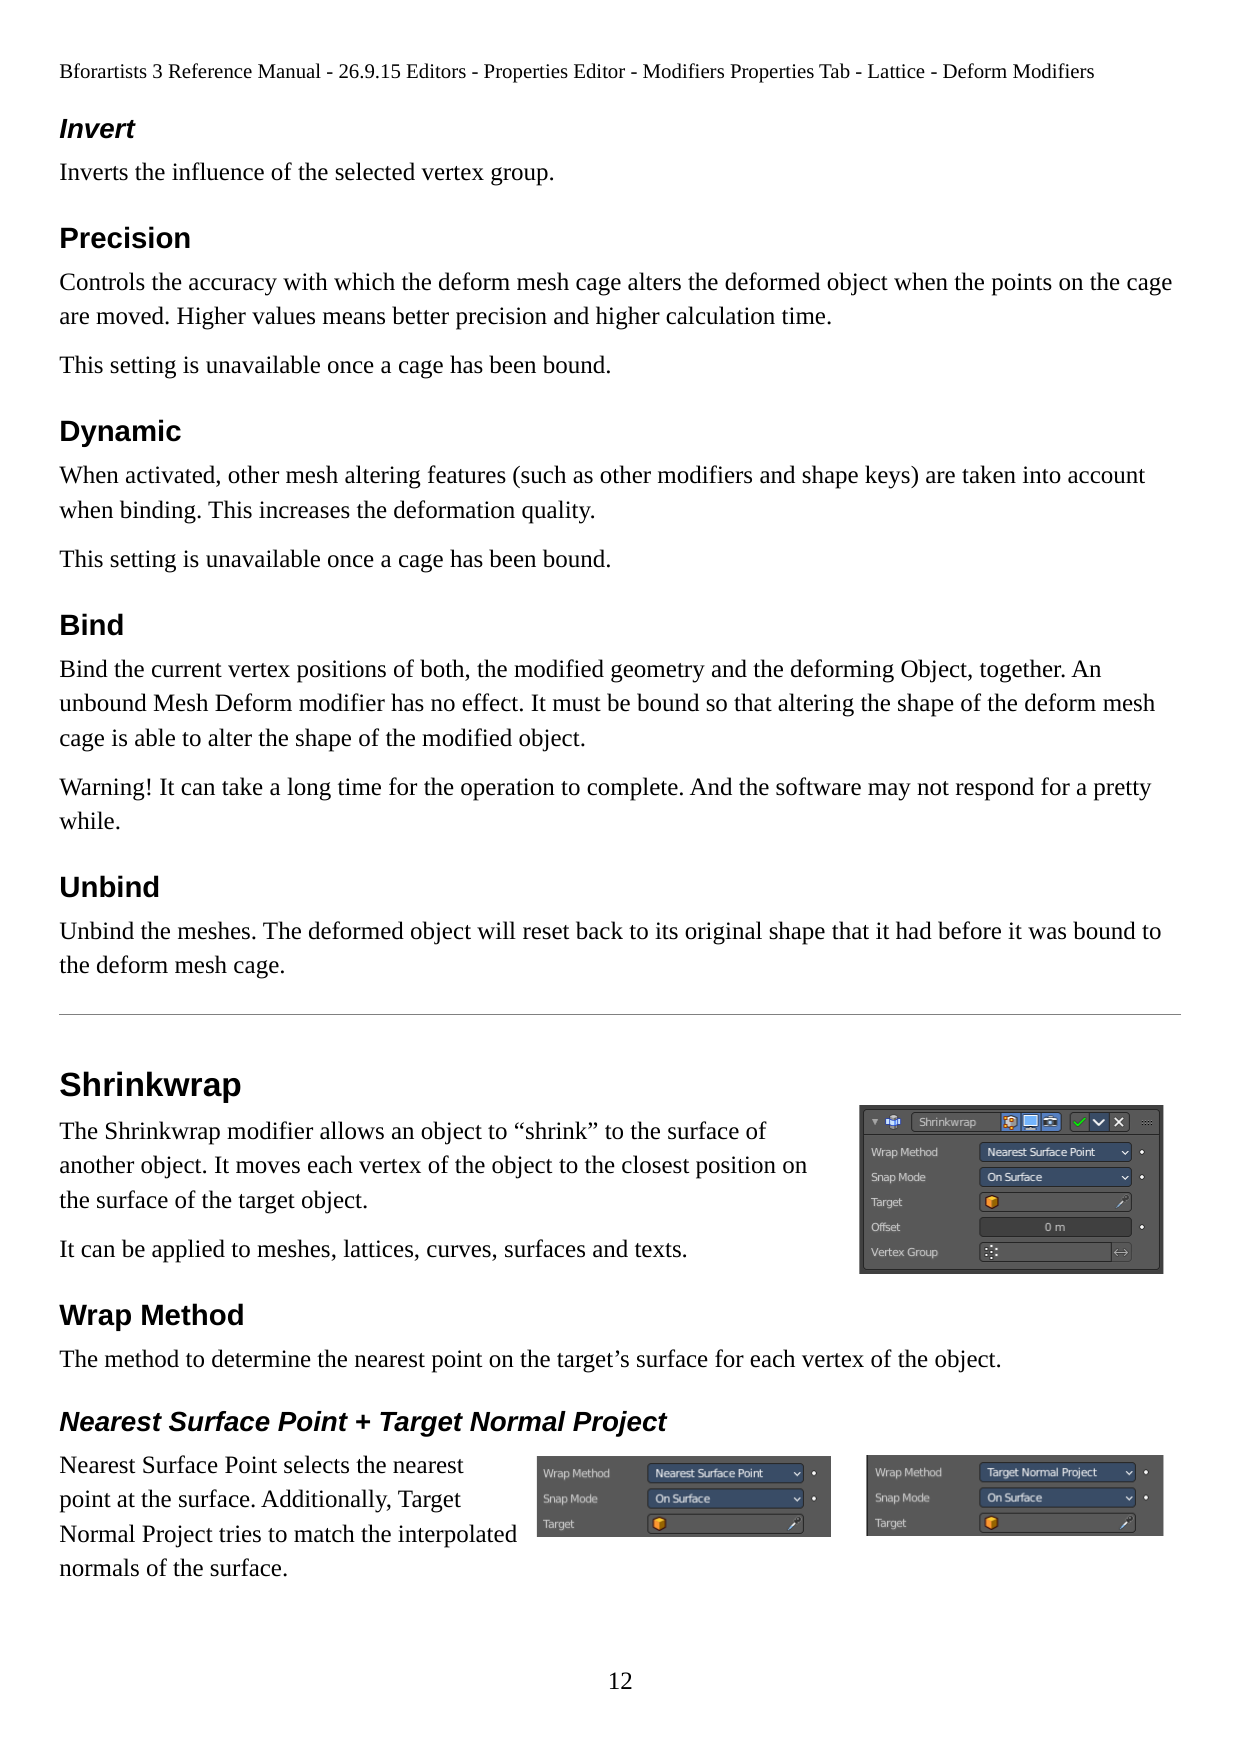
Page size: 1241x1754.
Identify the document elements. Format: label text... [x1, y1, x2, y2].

picture [859, 1105, 1164, 1274]
text This setting is unavailable once a cage has been bound. [59, 350, 1181, 379]
text This setting is unavailable once a cage has been bound. [59, 544, 1181, 573]
subtitle Bind [59, 607, 1181, 641]
text Bind the current vertex positions of both, the modified geometry and the deforming Object, together. An unbound Mesh Deform modifier has no effect. It must be bound so that altering the shape of the deform mesh cage is able to alter the shape of the modified object. [59, 654, 1181, 751]
text The Shrinkwrap modifier allows an object to “shrink” to the surface of another object. It moves each vertex of the object to the closest position on the surface of the target object. [59, 1116, 859, 1213]
subtitle Shrinkwrap [59, 1065, 1181, 1103]
subtitle Precision [59, 221, 1181, 254]
text Unbind the meshes. The deformed object will reset back to its original shape that it had before it was bound to the deform mesh cage. [59, 916, 1181, 979]
picture [536, 1456, 831, 1537]
text It can be applied to meshes, lattices, curves, surfaces and texts. [59, 1234, 859, 1263]
subtitle Unbind [59, 870, 1181, 904]
text Inverts the influence of the selected vertex group. [59, 157, 1181, 186]
subtitle Dynamic [59, 414, 1181, 448]
subtitle Wrap Method [59, 1297, 1181, 1331]
text When activated, other mesh altering features (such as other modifiers and shape keys) are taken into account when binding. This increases the deformation quality. [59, 460, 1181, 523]
subtitle Nearest Surface Point + Target Normal Project [59, 1405, 1181, 1437]
subtitle Invert [59, 113, 1181, 144]
text Nearest Surface Point selects the nearest point at the surface. Additionally, Target Normal Project tries to match the interpolated normals of the surface. [59, 1537, 1181, 1582]
text Warning! It can take a long time for the operation to complete. And the software may not respond for a pretty while. [59, 772, 1181, 835]
text Controls the accuracy with which the deform mesh cage alters the deformed object when the points on the cage are moved. Higher values means better precision and higher calculation time. [59, 267, 1181, 330]
picture [866, 1455, 1164, 1536]
text The method to determine the nearest point on the target’s surface for each vertex of the object. [59, 1344, 1181, 1372]
